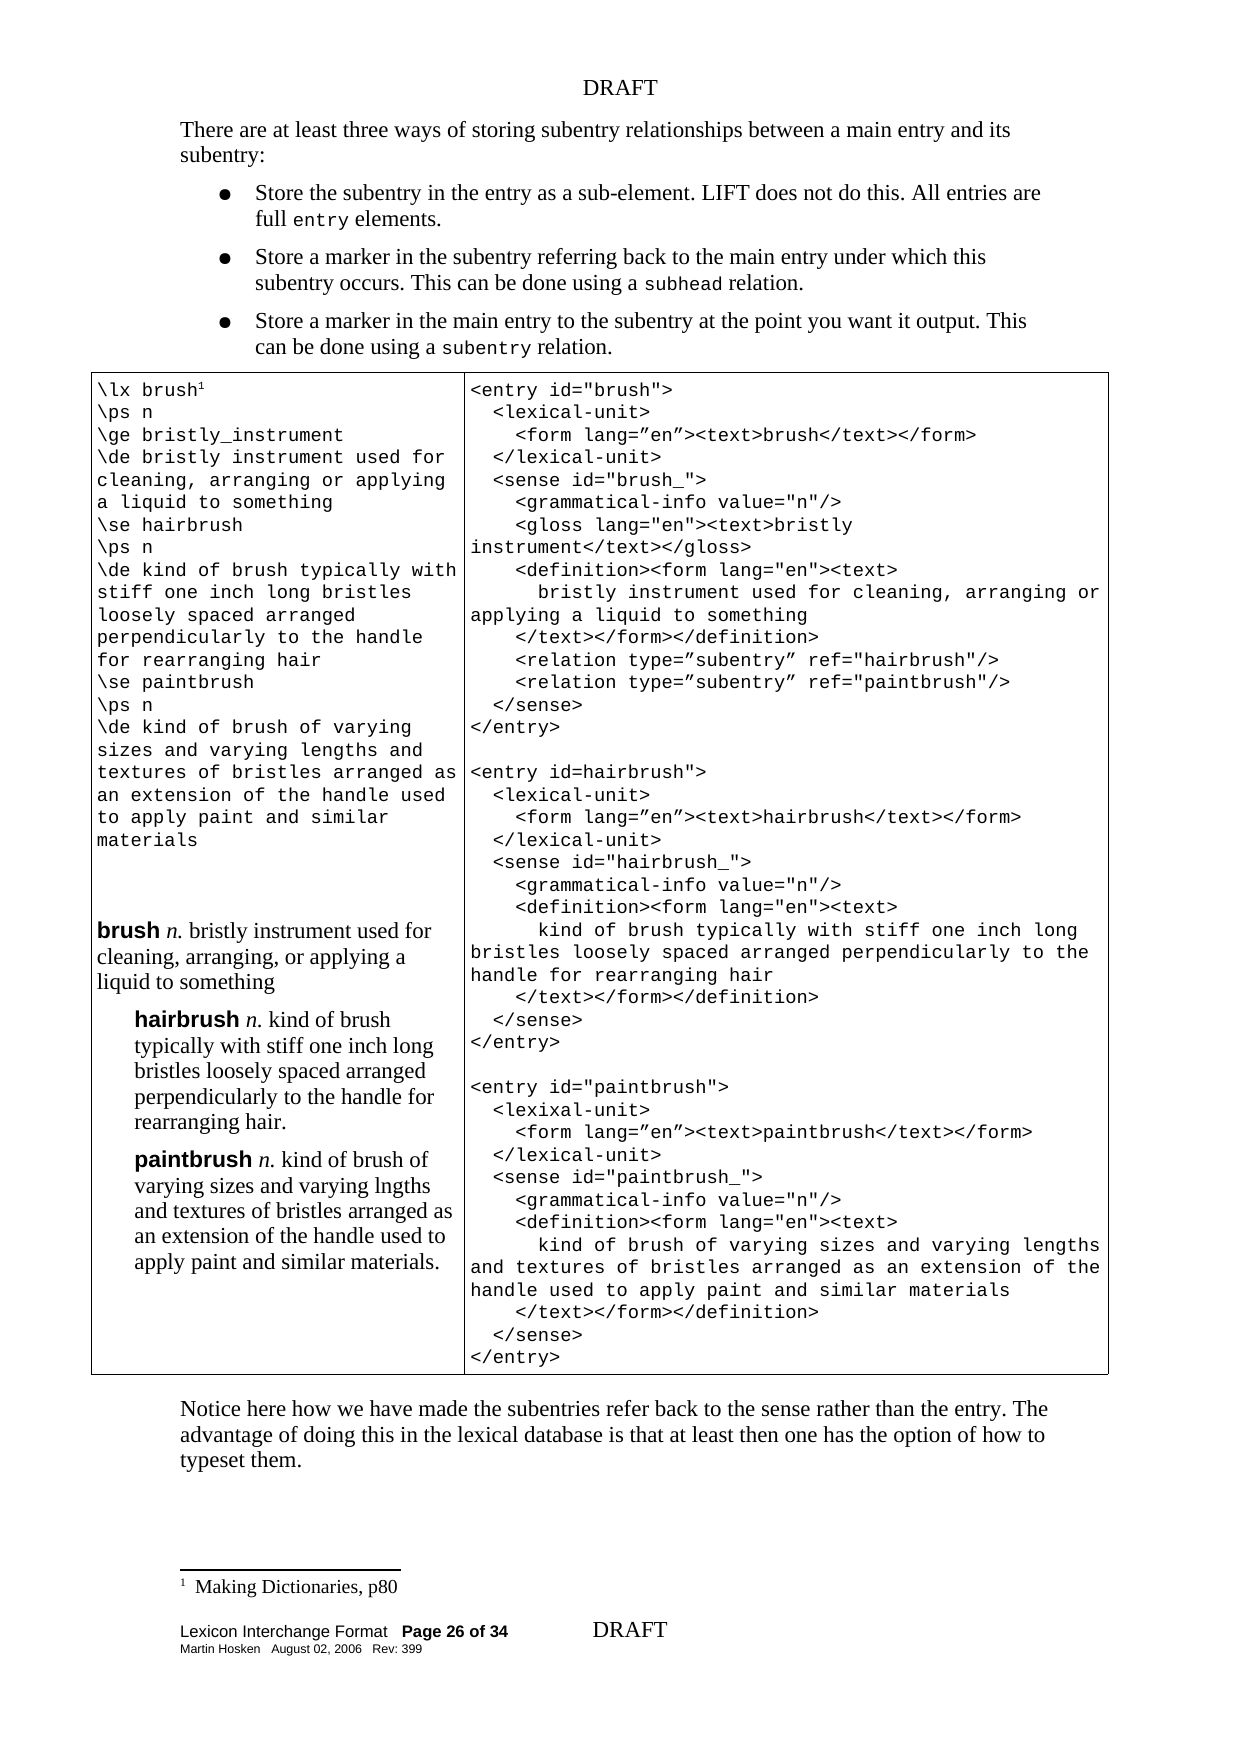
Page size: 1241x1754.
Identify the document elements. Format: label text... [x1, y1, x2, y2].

table_header <entry id="brush"> <lexical-unit> <form lang=”en”><text>brush</text></form> </lexical-unit> <sense id="brush_"> <grammatical-info value="n"/> <gloss lang="en"><text>bristly instrument</text></gloss> <definition><form lang="en"><text> bristly instrument used for cleaning, arranging or applying a liquid to something </text></form></definition> <relation type=”subentry” ref="hairbrush"/> <relation type=”subentry” ref="paintbrush"/> </sense> </entry> <entry id=hairbrush"> <lexical-unit> <form lang=”en”><text>hairbrush</text></form> </lexical-unit> <sense id="hairbrush_"> <grammatical-info value="n"/> <definition><form lang="en"><text> kind of brush typically with stiff one inch long bristles loosely spaced arranged perpendicularly to the handle for rearranging hair </text></form></definition> </sense> </entry> <entry id="paintbrush"> <lexixal-unit> <form lang=”en”><text>paintbrush</text></form> </lexical-unit> <sense id="paintbrush_"> <grammatical-info value="n"/> <definition><form lang="en"><text> kind of brush of varying sizes and varying lengths and textures of bristles arranged as an extension of the handle used to apply paint and similar materials </text></form></definition> </sense> </entry> [465, 373, 1108, 1374]
table_header \lx brush \ps n \ge bristly_instrument \de bristly instrument used for cleaning, arranging or applying a liquid to something \se hairbrush \ps n \de kind of brush typically with stiff one inch long bristles loosely spaced arranged perpendicularly to the handle for rearranging hair \se paintbrush \ps n \de kind of brush of varying sizes and varying lengths and textures of bristles arranged as an extension of the handle used to apply paint and similar materials brush n. bristly instrument used for cleaning, arranging, or applying a liquid to something hairbrush n. kind of brush typically with stiff one inch long bristles loosely spaced arranged perpendicularly to the handle for rearranging hair. paintbrush n. kind of brush of varying sizes and varying lngths and textures of bristles arranged as an extension of the handle used to apply paint and similar materials. [92, 373, 464, 1374]
list Store the subentry in the entry as a sub-element. LIFT does not do this. All entries are full entry elements. [217, 180, 1061, 232]
text Notice here how we have made the subentries refer back to the sense rather than the entry. The advantage of doing this in the lexical database is that at least then one has the option of how to typeset them. [180, 1396, 1061, 1473]
list Store a marker in the subentry referring back to the main entry under which this subentry occurs. This can be done using a subhead relation. [217, 244, 1061, 296]
text There are at least three ways of storing subentry relationships between a main entry and its subentry: [180, 117, 1061, 168]
list Store a marker in the main entry to the subentry at the point you want it output. This can be done using a subentry relation. [217, 308, 1061, 360]
